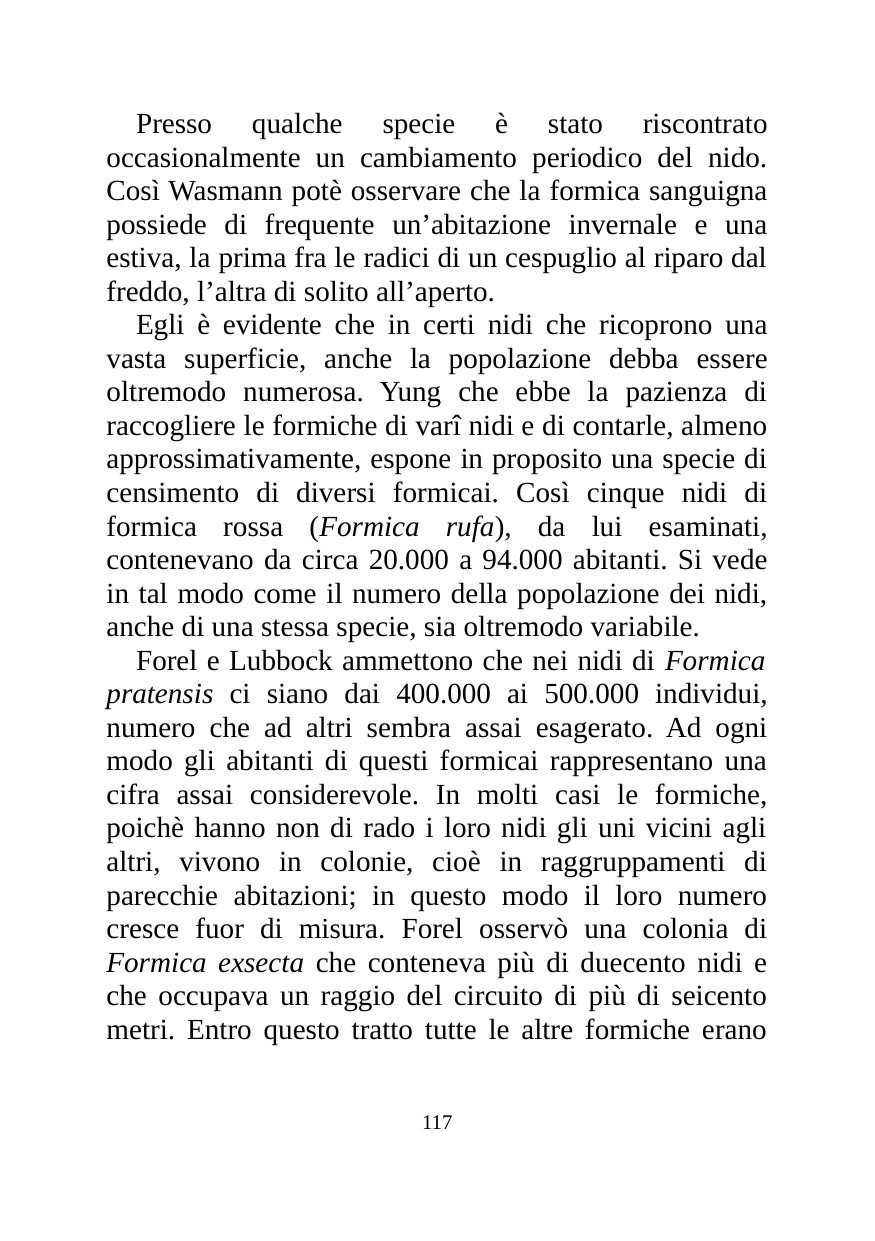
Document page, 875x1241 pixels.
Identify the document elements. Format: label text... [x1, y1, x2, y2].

text Forel e Lubbock ammettono che nei nidi di Formica pratensis ci siano dai 400.000 ai 500.000 individui, numero che ad altri sembra assai esagerato. Ad ogni modo gli abitanti di questi formicai rappresentano una cifra assai considerevole. In molti casi le formiche, poichè hanno non di rado i loro nidi gli uni vicini agli altri, vivono in colonie, cioè in raggruppamenti di parecchie abitazioni; in questo modo il loro numero cresce fuor di misura. Forel osservò una colonia di Formica exsecta che conteneva più di duecento nidi e che occupava un raggio del circuito di più di seicento metri. Entro questo tratto tutte le altre formiche erano [106, 643, 768, 1045]
text Egli è evidente che in certi nidi che ricoprono una vasta superficie, anche la popolazione debba essere oltremodo numerosa. Yung che ebbe la pazienza di raccogliere le formiche di varî nidi e di contarle, almeno approssimativamente, espone in proposito una specie di censimento di diversi formicai. Così cinque nidi di formica rossa (Formica rufa), da lui esaminati, contenevano da circa 20.000 a 94.000 abitanti. Si vede in tal modo come il numero della popolazione dei nidi, anche di una stessa specie, sia oltremodo variabile. [106, 307, 768, 643]
text Presso qualche specie è stato riscontrato occasionalmente un cambiamento periodico del nido. Così Wasmann potè osservare che la formica sanguigna possiede di frequente un’abitazione invernale e una estiva, la prima fra le radici di un cespuglio al riparo dal freddo, l’altra di solito all’aperto. [106, 106, 768, 307]
